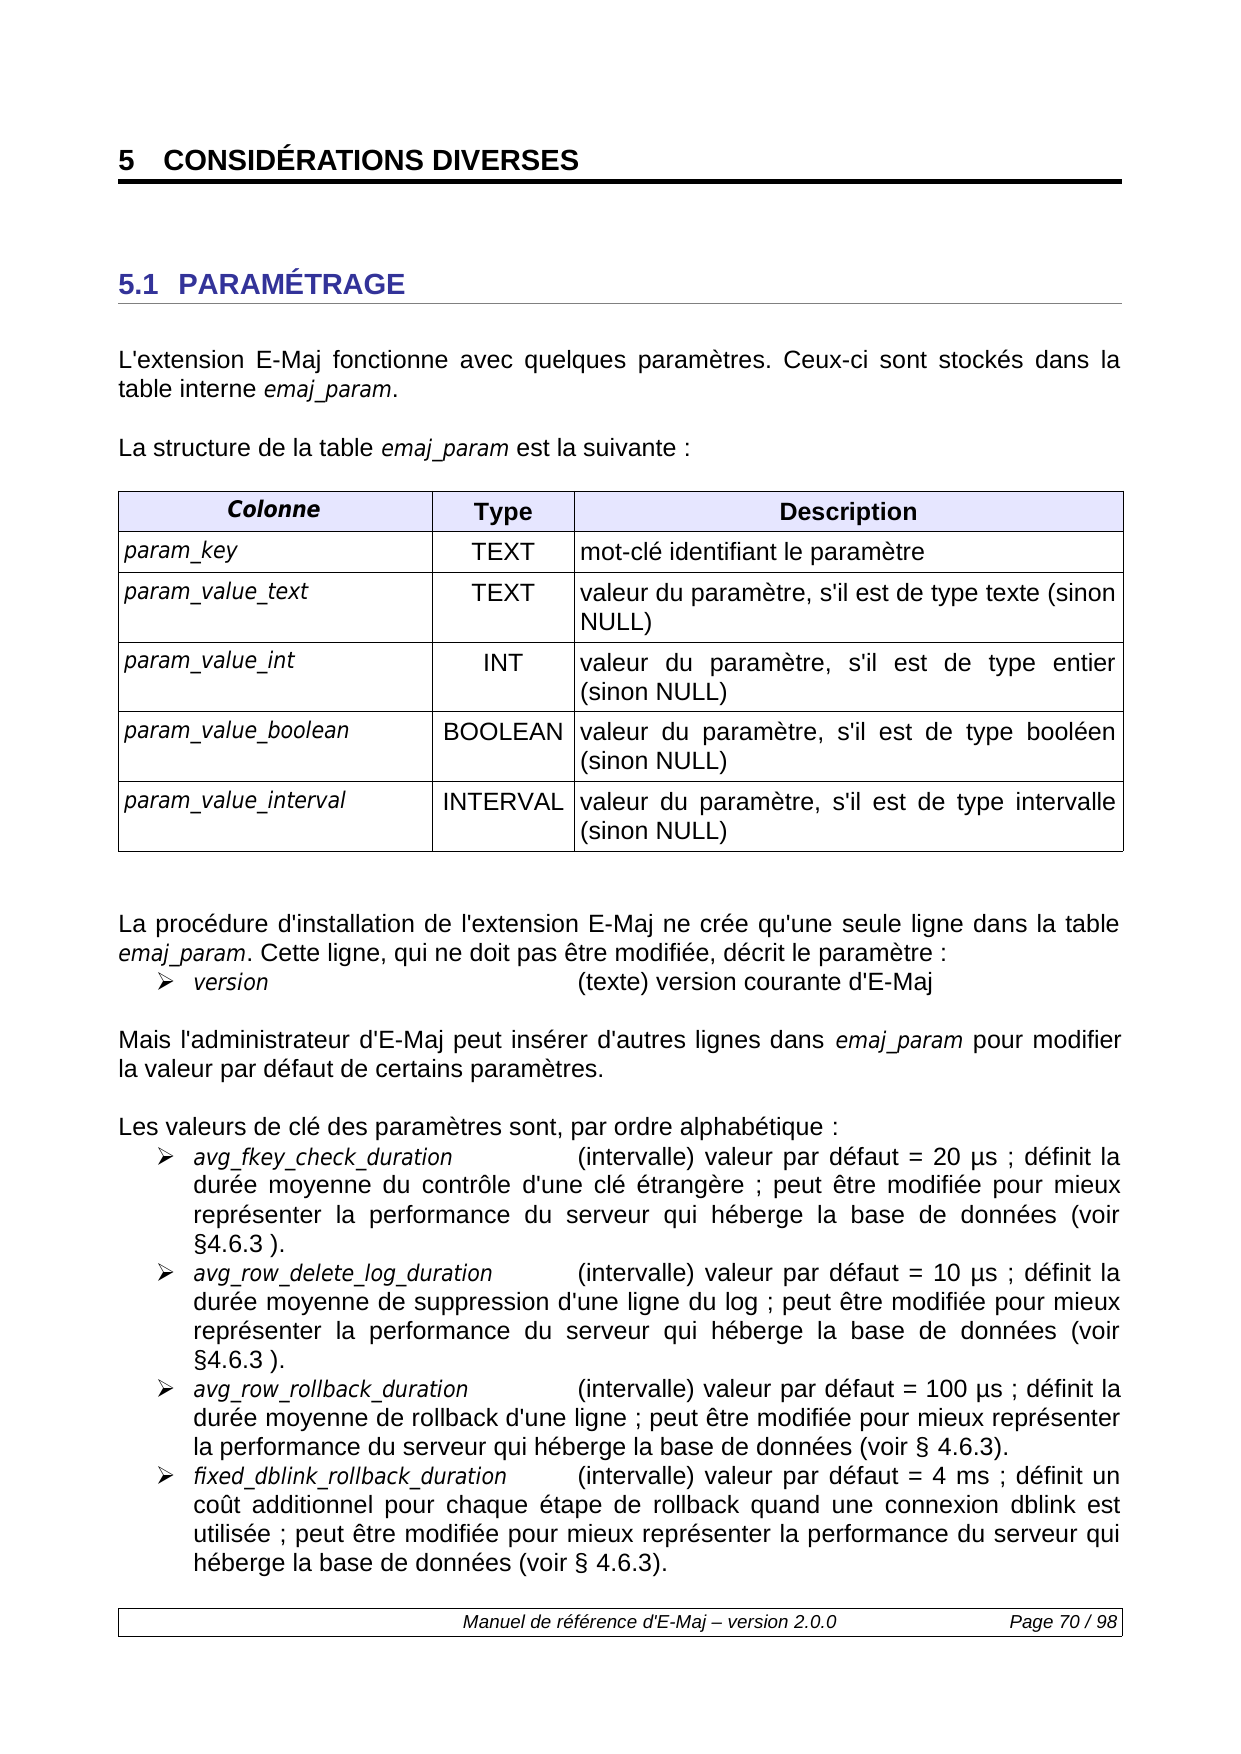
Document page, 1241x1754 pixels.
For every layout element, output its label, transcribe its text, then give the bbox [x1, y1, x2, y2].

list fixed_dblink_rollback_duration (intervalle) valeur par défaut = 4 ms ; définit un coût additionnel pour chaque étape de rollback quand une connexion dblink est utilisée ; peut être modifiée pour mieux représenter la performance du serveur qui héberge la base de données (voir § 4.6.3). [156, 1461, 1122, 1577]
table_cell INTERVAL [433, 782, 574, 851]
text Mais l'administrateur d'E-Maj peut insérer d'autres lignes dans emaj_param pour modifier la valeur par défaut de certains paramètres. [118, 1025, 1122, 1083]
text La structure de la table emaj_param est la suivante : [118, 432, 1122, 462]
subtitle Considérations diverses [118, 143, 1122, 179]
table_header Type [433, 492, 574, 531]
table_cell valeur du paramètre, s'il est de type texte (sinon NULL) [575, 573, 1123, 642]
table_cell param_value_text [119, 573, 432, 642]
table_cell valeur du paramètre, s'il est de type entier (sinon NULL) [575, 643, 1123, 711]
table_cell param_value_interval [119, 782, 432, 851]
table_cell TEXT [433, 573, 574, 642]
table_cell param_value_boolean [119, 712, 432, 781]
table_cell INT [433, 643, 574, 711]
table_header Colonne [119, 492, 432, 531]
list avg_row_rollback_duration (intervalle) valeur par défaut = 100 µs ; définit la durée moyenne de rollback d'une ligne ; peut être modifiée pour mieux représenter la performance du serveur qui héberge la base de données (voir § 4.6.3). [156, 1374, 1122, 1461]
table_cell mot-clé identifiant le paramètre [575, 532, 1123, 572]
table_cell TEXT [433, 532, 574, 572]
table_cell param_value_int [119, 643, 432, 711]
text L'extension E-Maj fonctionne avec quelques paramètres. Ceux-ci sont stockés dans la table interne emaj_param. [118, 345, 1122, 403]
table_cell valeur du paramètre, s'il est de type booléen (sinon NULL) [575, 712, 1123, 781]
table_cell BOOLEAN [433, 712, 574, 781]
list avg_row_delete_log_duration (intervalle) valeur par défaut = 10 µs ; définit la durée moyenne de suppression d'une ligne du log ; peut être modifiée pour mieux représenter la performance du serveur qui héberge la base de données (voir §4.6.3 ). [156, 1258, 1122, 1374]
text La procédure d'installation de l'extension E-Maj ne crée qu'une seule ligne dans la table emaj_param. Cette ligne, qui ne doit pas être modifiée, décrit le paramètre : [118, 909, 1122, 967]
table_cell valeur du paramètre, s'il est de type intervalle (sinon NULL) [575, 782, 1123, 851]
table_header Description [575, 492, 1123, 531]
list version (texte) version courante d'E-Maj [156, 967, 1122, 996]
list avg_fkey_check_duration (intervalle) valeur par défaut = 20 µs ; définit la durée moyenne du contrôle d'une clé étrangère ; peut être modifiée pour mieux représenter la performance du serveur qui héberge la base de données (voir §4.6.3 ). [156, 1141, 1122, 1258]
table_cell param_key [119, 532, 432, 572]
subtitle Paramétrage [118, 267, 1122, 303]
text Les valeurs de clé des paramètres sont, par ordre alphabétique : [118, 1112, 1122, 1141]
